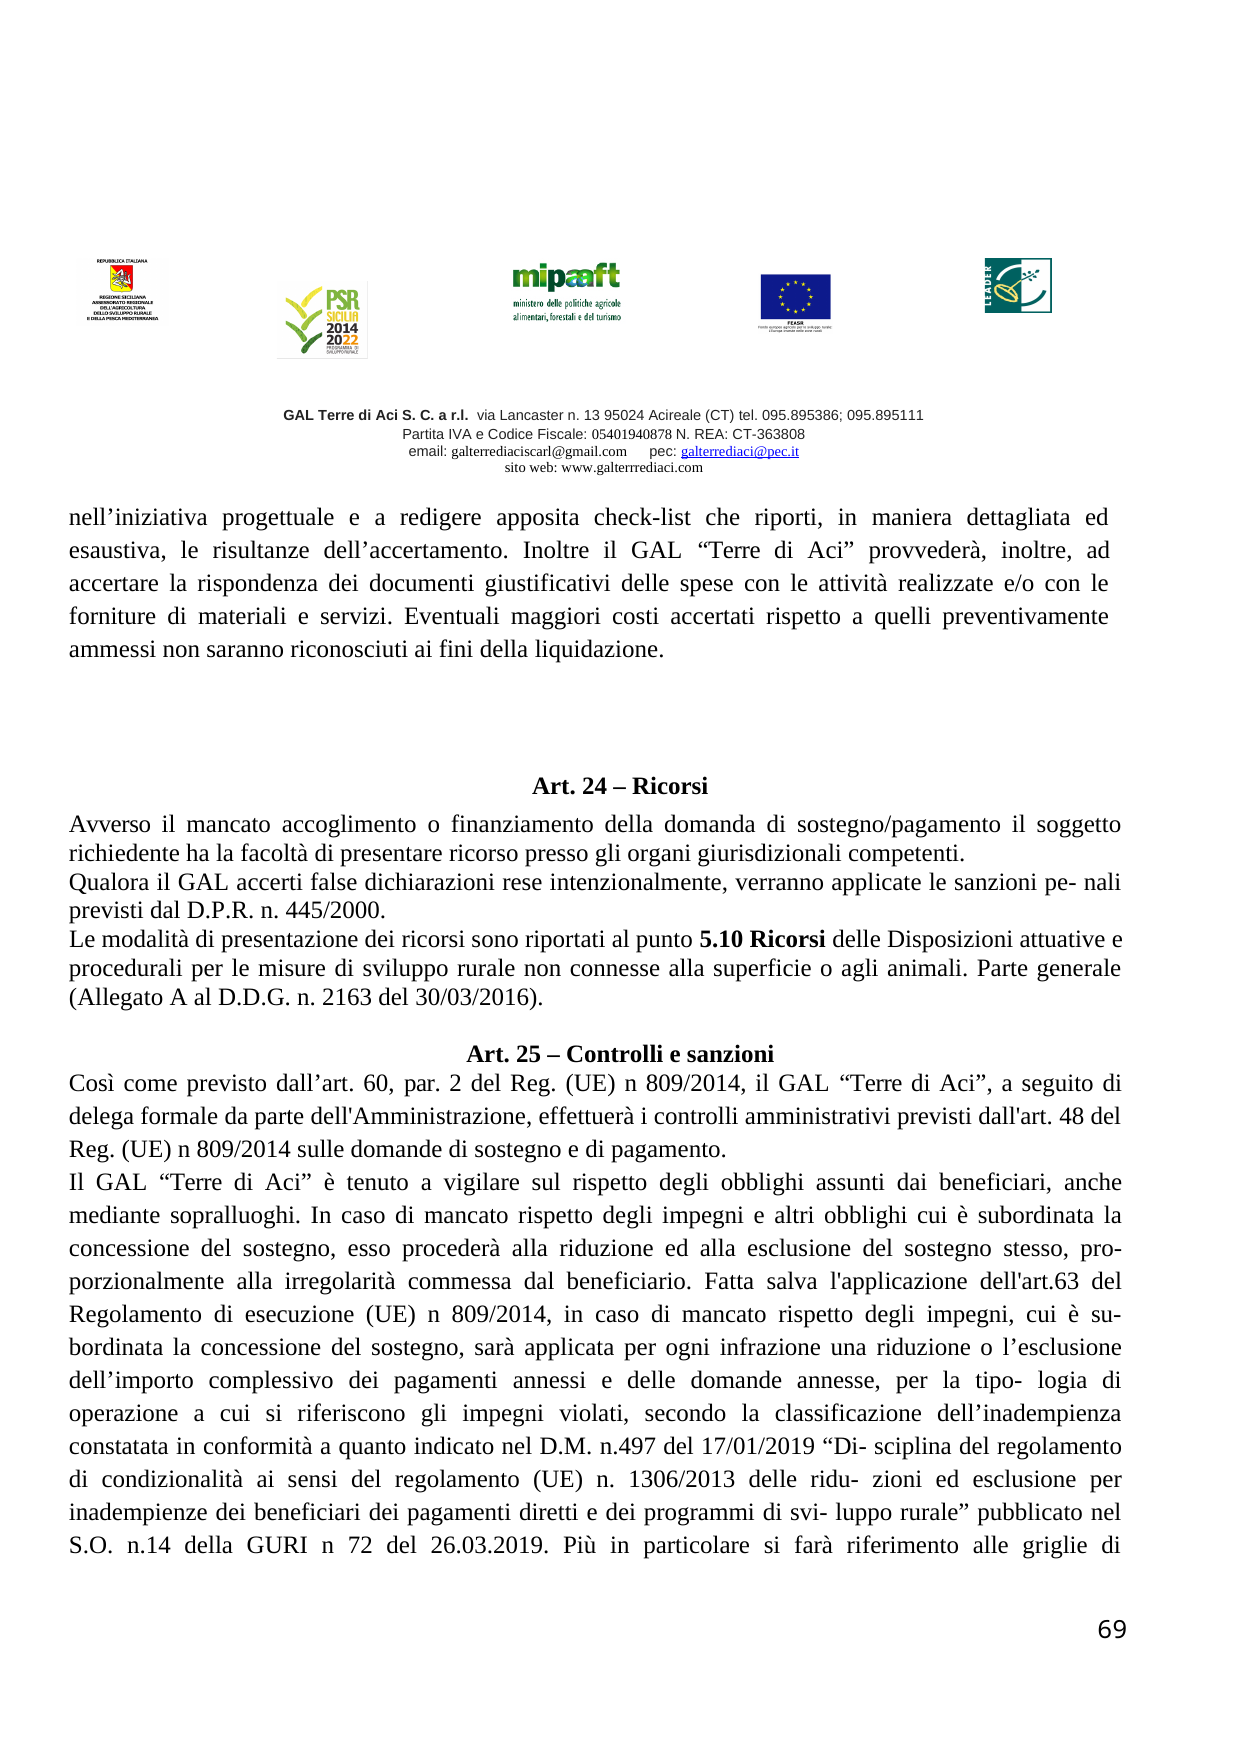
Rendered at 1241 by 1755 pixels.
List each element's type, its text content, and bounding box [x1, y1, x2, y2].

text nell’iniziativa progettuale e a redigere apposita check-list che riporti, in maniera dettagliata ed esaustiva, le risultanze dell’accertamento. Inoltre il GAL “Terre di Aci” provvederà, inoltre, ad accertare la rispondenza dei documenti giustificativi delle spese con le attività realizzate e/o con le forniture di materiali e servizi. Eventuali maggiori costi accertati rispetto a quelli preventivamente ammessi non saranno riconosciuti ai fini della liquidazione. [69, 502, 1110, 663]
text Il GAL “Terre di Aci” è tenuto a vigilare sul rispetto degli obblighi assunti dai beneficiari, anche mediante sopralluoghi. In caso di mancato rispetto degli impegni e altri obblighi cui è subordinata la concessione del sostegno, esso procederà alla riduzione ed alla esclusione del sostegno stesso, pro- porzionalmente alla irregolarità commessa dal beneficiario. Fatta salva l'applicazione dell'art.63 del Regolamento di esecuzione (UE) n 809/2014, in caso di mancato rispetto degli impegni, cui è su- bordinata la concessione del sostegno, sarà applicata per ogni infrazione una riduzione o l’esclusione dell’importo complessivo dei pagamenti annessi e delle domande annesse, per la tipo- logia di operazione a cui si riferiscono gli impegni violati, secondo la classificazione dell’inadempienza constatata in conformità a quanto indicato nel D.M. n.497 del 17/01/2019 “Di- sciplina del regolamento di condizionalità ai sensi del regolamento (UE) n. 1306/2013 delle ridu- zioni ed esclusione per inadempienze dei beneficiari dei pagamenti diretti e dei programmi di svi- luppo rurale” pubblicato nel S.O. n.14 della GURI n 72 del 26.03.2019. Più in particolare si farà riferimento alle griglie di [69, 1167, 1123, 1559]
subtitle Art. 24 – Ricorsi [257, 771, 983, 800]
text Le modalità di presentazione dei ricorsi sono riportati al punto 5.10 Ricorsi delle Disposizioni attuative e procedurali per le misure di sviluppo rurale non connesse alla superficie o agli animali. Parte generale (Allegato A al D.D.G. n. 2163 del 30/03/2016). [69, 924, 1123, 1010]
subtitle Art. 25 – Controlli e sanzioni [466, 1039, 1138, 1068]
text Avverso il mancato accoglimento o finanziamento della domanda di sostegno/pagamento il soggetto richiedente ha la facoltà di presentare ricorso presso gli organi giurisdizionali competenti. [69, 809, 1122, 867]
text Così come previsto dall’art. 60, par. 2 del Reg. (UE) n 809/2014, il GAL “Terre di Aci”, a seguito di delega formale da parte dell'Amministrazione, effettuerà i controlli amministrativi previsti dall'art. 48 del Reg. (UE) n 809/2014 sulle domande di sostegno e di pagamento. [69, 1068, 1122, 1163]
text Qualora il GAL accerti false dichiarazioni rese intenzionalmente, verranno applicate le sanzioni pe- nali previsti dal D.P.R. n. 445/2000. [69, 867, 1122, 924]
